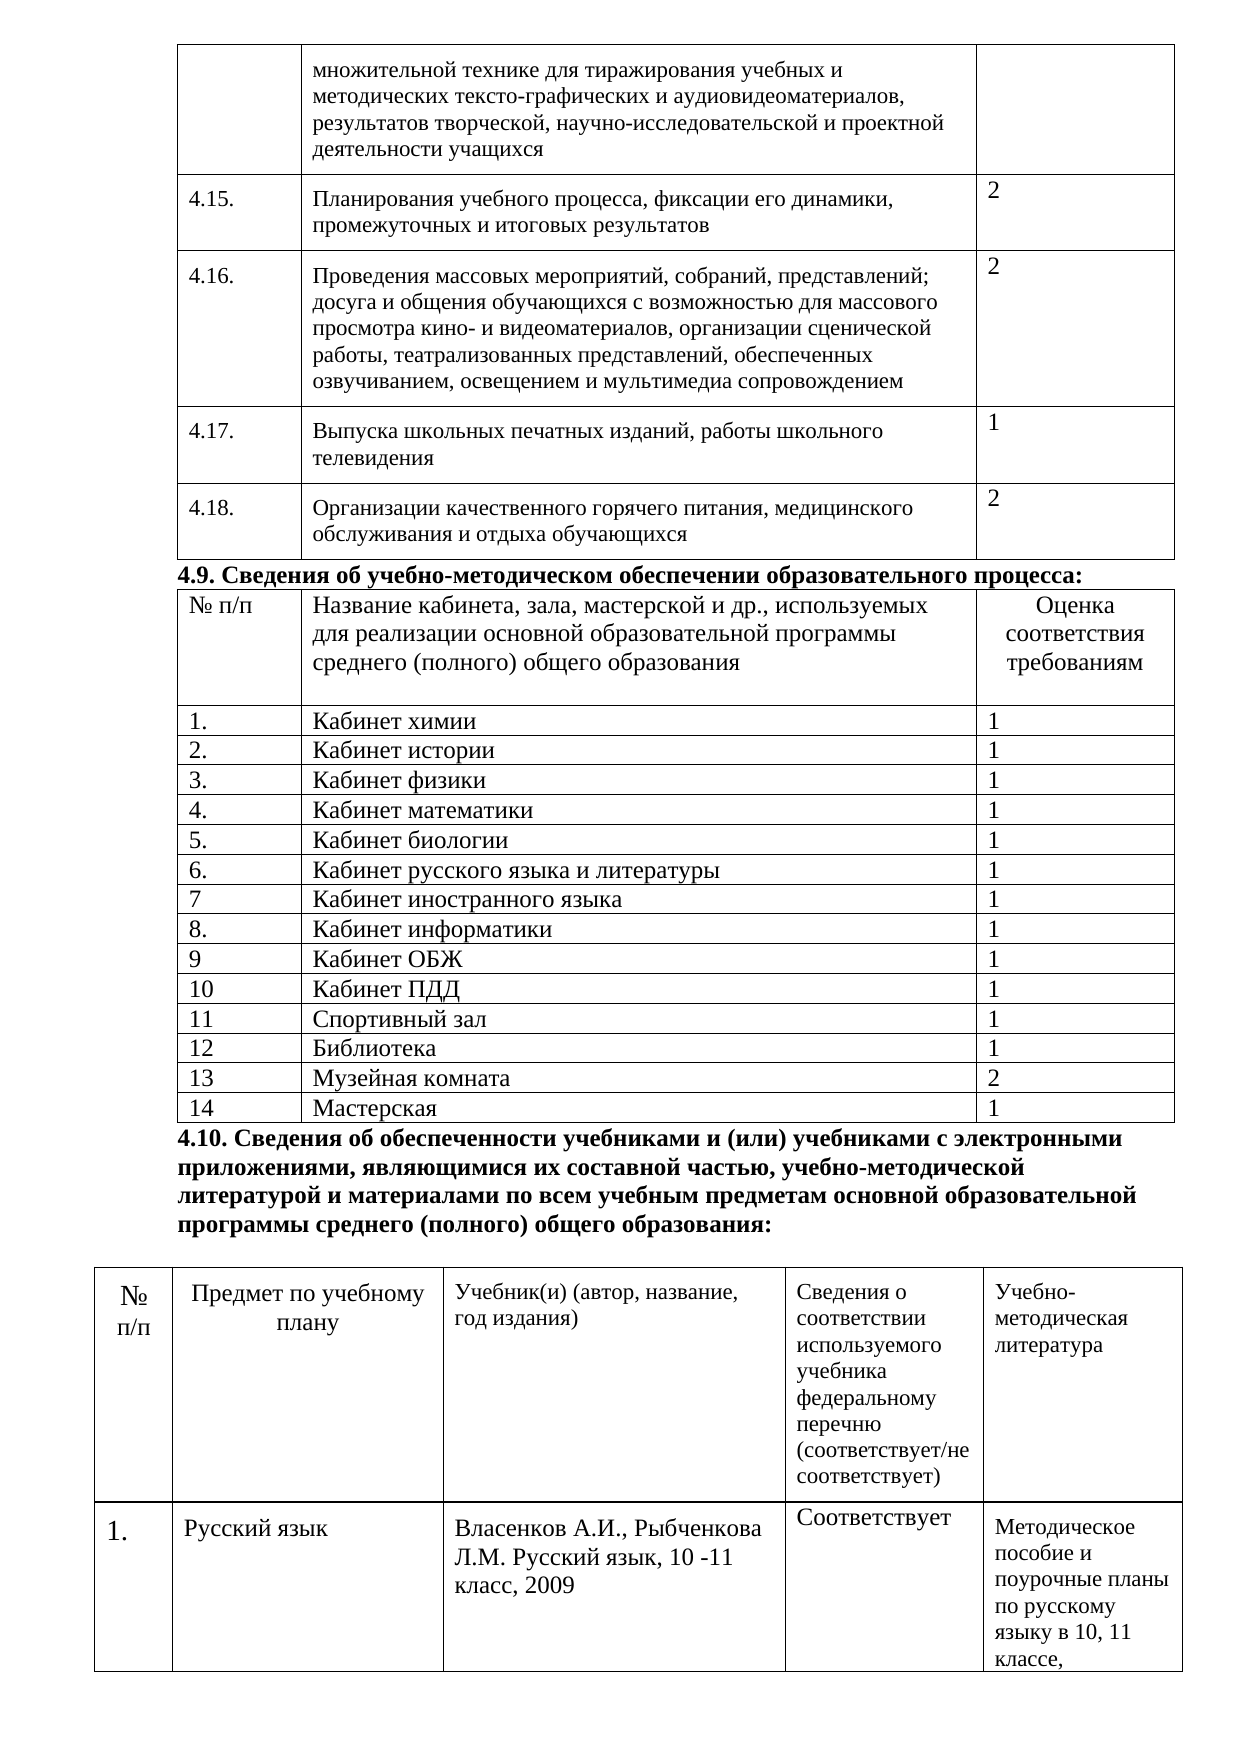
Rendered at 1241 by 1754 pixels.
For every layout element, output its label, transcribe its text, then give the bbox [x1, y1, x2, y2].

table_cell Кабинет информатики [302, 914, 976, 943]
table_header Предмет по учебному плану [173, 1268, 443, 1501]
table_cell 13 [178, 1063, 301, 1092]
table_cell 1 [977, 407, 1174, 482]
table_cell 9 [178, 944, 301, 973]
table_cell 14 [178, 1093, 301, 1122]
table_cell Мастерская [302, 1093, 976, 1122]
table_cell 1. [178, 706, 301, 734]
table_cell Кабинет русского языка и литературы [302, 855, 976, 883]
table_cell 1 [977, 1093, 1174, 1122]
table_header Учебник(и) (автор, название, год издания) [444, 1268, 785, 1501]
table_cell 1 [977, 944, 1174, 973]
table_cell [178, 45, 301, 174]
table_cell Библиотека [302, 1034, 976, 1062]
table_cell 11 [178, 1004, 301, 1032]
table_cell 2 [977, 1063, 1174, 1092]
text 4.10. Сведения об обеспеченности учебниками и (или) учебниками с электронными приложениями, являющимися их составной частью, учебно-методической литературой и материалами по всем учебным предметам основной образовательной программы среднего (полного) общего образования: [177, 1123, 1152, 1238]
table_header № п/п [95, 1268, 172, 1501]
table_cell Кабинет ПДД [302, 974, 976, 1003]
table_cell Кабинет ОБЖ [302, 944, 976, 973]
table_cell 1 [977, 825, 1174, 854]
table_cell 2 [977, 251, 1174, 406]
table_cell Кабинет иностранного языка [302, 885, 976, 913]
table_cell Планирования учебного процесса, фиксации его динамики, промежуточных и итоговых результатов [302, 175, 976, 250]
table_cell 10 [178, 974, 301, 1003]
table_cell 1 [977, 914, 1174, 943]
table_cell 6. [178, 855, 301, 883]
table_cell 1 [977, 974, 1174, 1003]
table_cell [977, 45, 1174, 174]
table_cell 2 [977, 484, 1174, 559]
table_cell 4. [178, 795, 301, 824]
table_cell 3. [178, 765, 301, 794]
table_cell Кабинет математики [302, 795, 976, 824]
table_cell Выпуска школьных печатных изданий, работы школьного телевидения [302, 407, 976, 482]
table_cell Организации качественного горячего питания, медицинского обслуживания и отдыха обучающихся [302, 484, 976, 559]
table_cell множительной технике для тиражирования учебных и методических тексто-графических и аудиовидеоматериалов, результатов творческой, научно-исследовательской и проектной деятельности учащихся [302, 45, 976, 174]
table_cell 5. [178, 825, 301, 854]
table_cell Методическое пособие и поурочные планы по русскому языку в 10, 11 классе, [984, 1503, 1182, 1671]
table_cell Музейная комната [302, 1063, 976, 1092]
table_header Название кабинета, зала, мастерской и др., используемых для реализации основной образовательной программы среднего (полного) общего образования [302, 590, 976, 705]
table_cell 4.18. [178, 484, 301, 559]
table_cell Кабинет биологии [302, 825, 976, 854]
table_cell Соответствует [786, 1503, 983, 1671]
table_header Оценка соответствия требованиям [977, 590, 1174, 705]
table_cell 2. [178, 736, 301, 764]
table_cell 1 [977, 1034, 1174, 1062]
table_cell 12 [178, 1034, 301, 1062]
table_cell Кабинет истории [302, 736, 976, 764]
table_cell 2 [977, 175, 1174, 250]
table_cell 7 [178, 885, 301, 913]
table_cell 1 [977, 706, 1174, 734]
table_cell 1 [977, 736, 1174, 764]
table_cell 1 [977, 1004, 1174, 1032]
table_cell 4.17. [178, 407, 301, 482]
table_header Сведения о соответствии используемого учебника федеральному перечню (соответствует/не соответствует) [786, 1268, 983, 1501]
table_cell 1 [977, 855, 1174, 883]
table_cell Спортивный зал [302, 1004, 976, 1032]
table_cell Власенков А.И., Рыбченкова Л.М. Русский язык, 10 -11 класс, 2009 [444, 1503, 785, 1671]
table_cell 1. [95, 1503, 172, 1671]
text 4.9. Сведения об учебно-методическом обеспечении образовательного процесса: [177, 560, 1152, 589]
table_cell 4.15. [178, 175, 301, 250]
table_header № п/п [178, 590, 301, 705]
table_cell Проведения массовых мероприятий, собраний, представлений; досуга и общения обучающихся с возможностью для массового просмотра кино- и видеоматериалов, организации сценической работы, театрализованных представлений, обеспеченных озвучиванием, освещением и мультимедиа сопровождением [302, 251, 976, 406]
table_cell Русский язык [173, 1503, 443, 1671]
table_cell 8. [178, 914, 301, 943]
table_cell 1 [977, 765, 1174, 794]
table_cell Кабинет физики [302, 765, 976, 794]
table_cell Кабинет химии [302, 706, 976, 734]
table_cell 4.16. [178, 251, 301, 406]
table_cell 1 [977, 885, 1174, 913]
table_cell 1 [977, 795, 1174, 824]
table_header Учебно-методическая литература [984, 1268, 1182, 1501]
